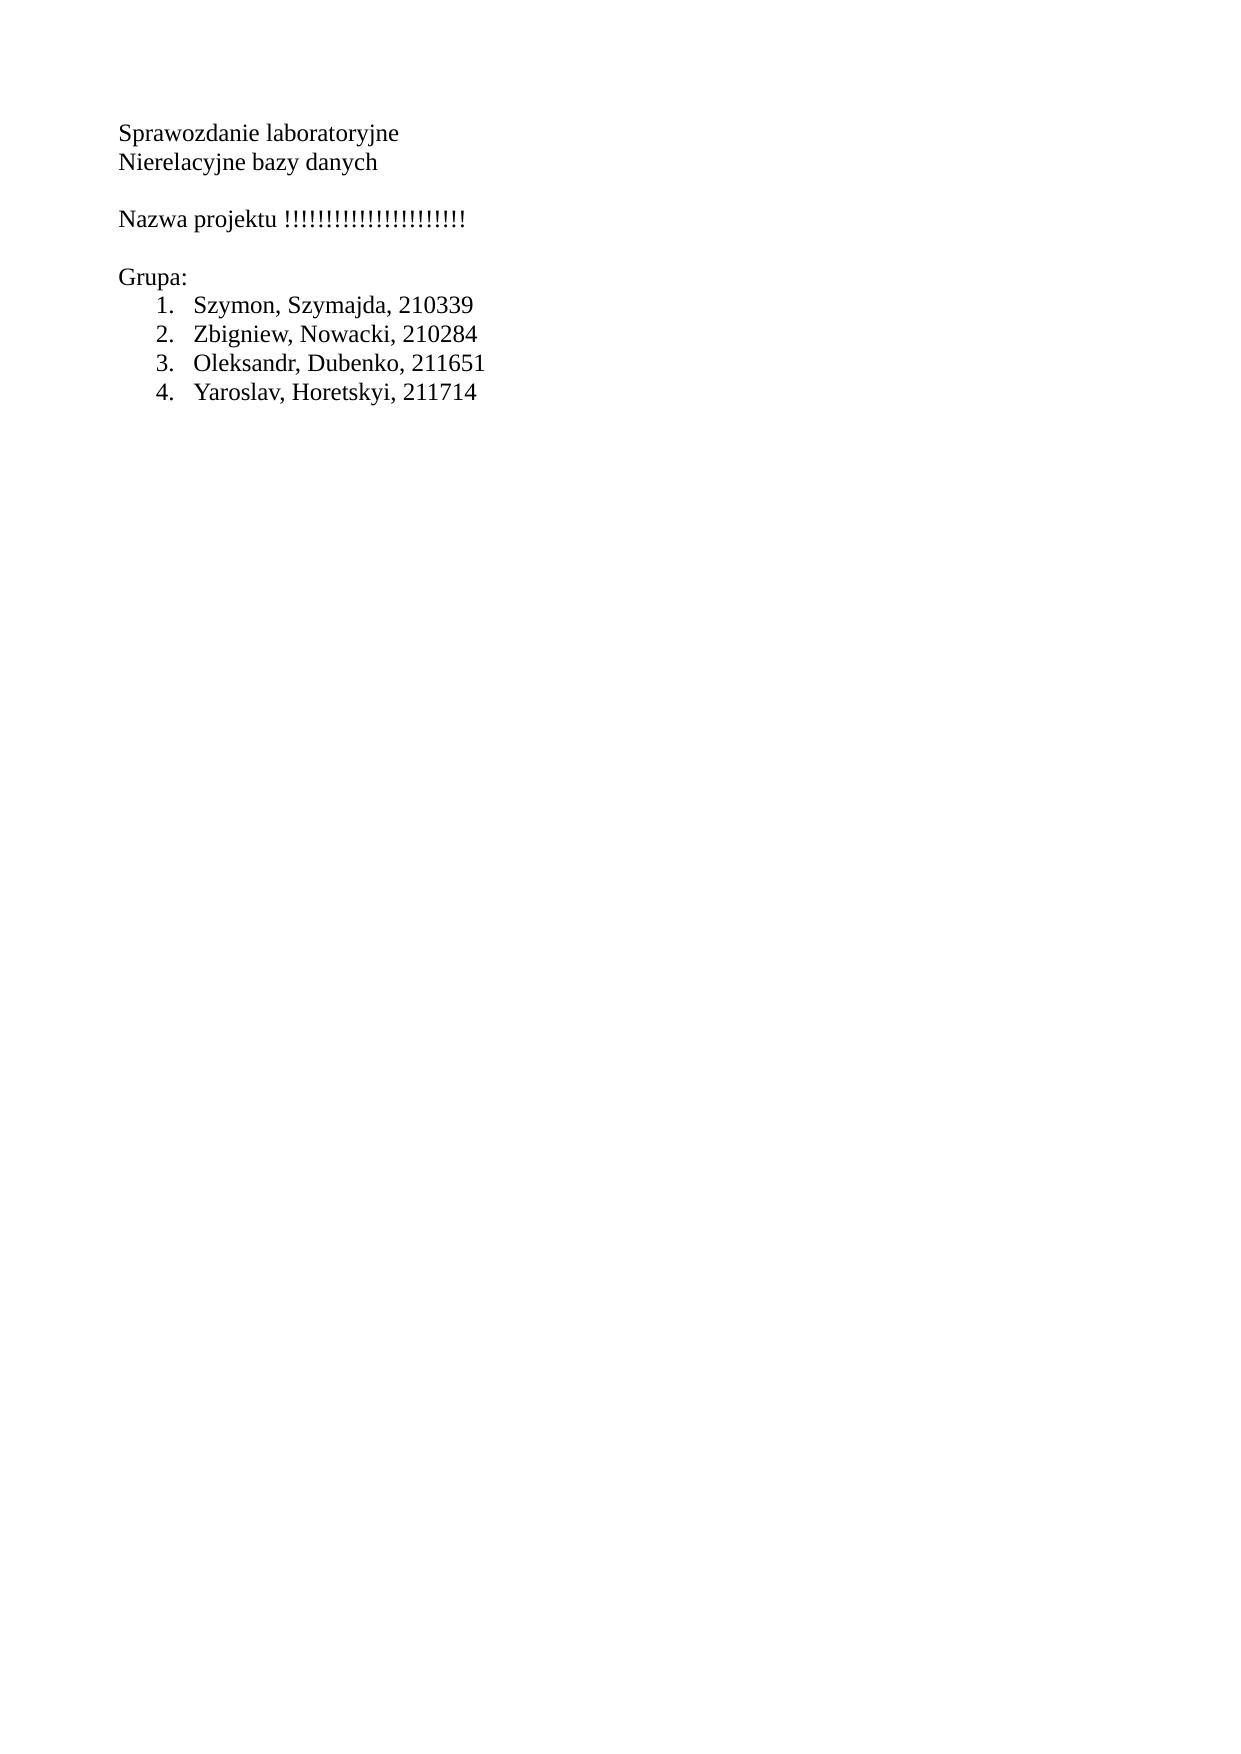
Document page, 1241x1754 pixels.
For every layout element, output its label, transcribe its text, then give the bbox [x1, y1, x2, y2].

text Grupa: [118, 262, 1122, 291]
list Szymon, Szymajda, 210339 [156, 291, 1122, 319]
text Sprawozdanie laboratoryjne [118, 118, 1122, 147]
list Oleksandr, Dubenko, 211651 [156, 348, 1122, 377]
text Nazwa projektu !!!!!!!!!!!!!!!!!!!!!! [118, 204, 1122, 233]
list Zbigniew, Nowacki, 210284 [156, 319, 1122, 348]
list Yaroslav, Horetskyi, 211714 [156, 377, 1122, 406]
text Nierelacyjne bazy danych [118, 147, 1122, 176]
